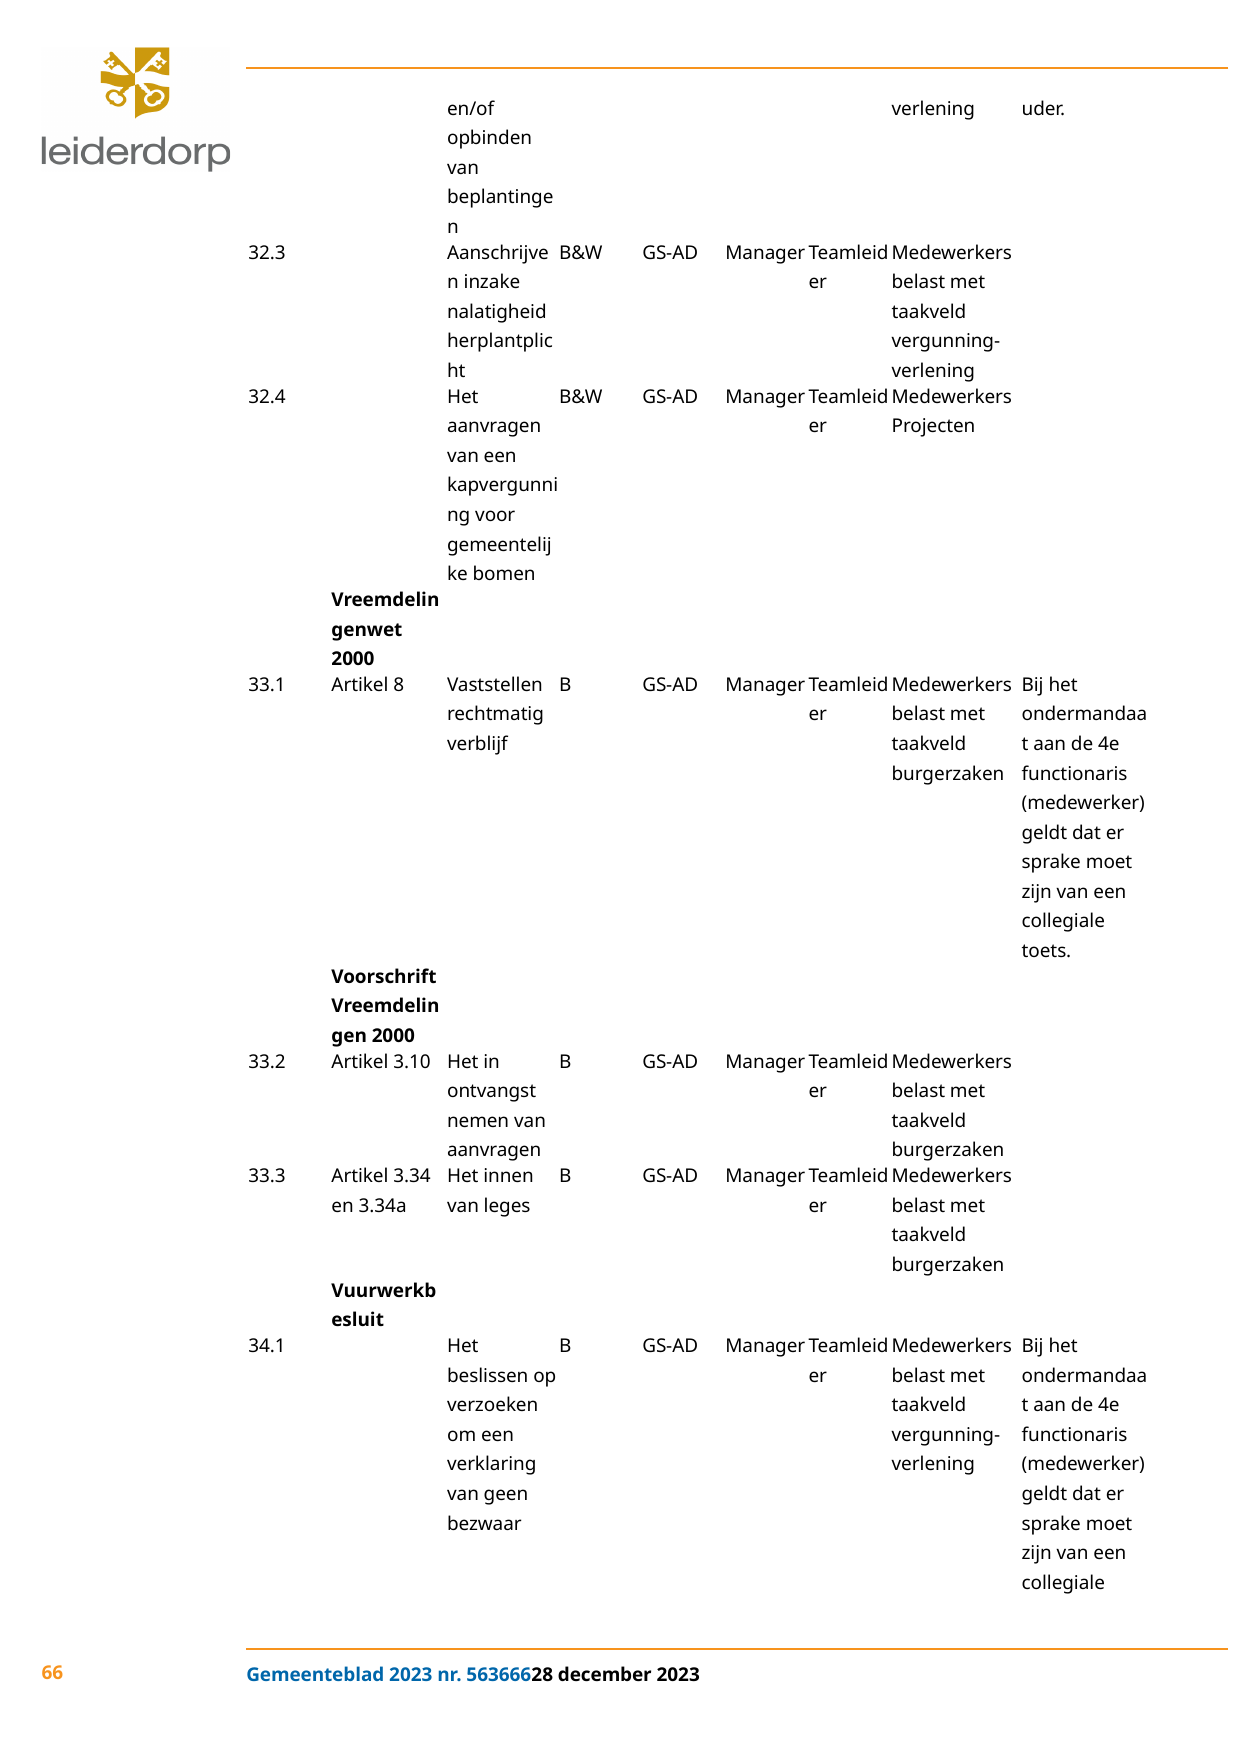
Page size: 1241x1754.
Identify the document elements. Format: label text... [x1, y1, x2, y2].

table_cell Manager [725, 1332, 808, 1594]
table_cell Teamleider [808, 1048, 891, 1162]
table_cell [1021, 239, 1152, 383]
table_cell Aanschrijven inzake nalatigheid herplantplicht [447, 239, 559, 383]
table_cell [1021, 383, 1152, 586]
table_cell GS-AD [642, 1332, 725, 1594]
table_cell [559, 586, 642, 671]
table_cell B&W [559, 239, 642, 383]
table_cell [559, 95, 642, 239]
table_cell Manager [725, 239, 808, 383]
table_cell [248, 586, 331, 671]
table_cell [1021, 1277, 1152, 1332]
table_cell [1021, 1048, 1152, 1162]
table_cell 34.1 [248, 1332, 331, 1594]
table_cell [331, 95, 447, 239]
table_cell B&W [559, 383, 642, 586]
table_cell verlening [891, 95, 1021, 239]
table_cell [1021, 963, 1152, 1048]
table_cell Teamleider [808, 671, 891, 963]
table_cell [808, 586, 891, 671]
table_cell Manager [725, 383, 808, 586]
table_cell Manager [725, 1163, 808, 1277]
table_cell Artikel 3.34 en 3.34a [331, 1163, 447, 1277]
table_cell 33.1 [248, 671, 331, 963]
table_cell Medewerkers belast met taakveld burgerzaken [891, 671, 1021, 963]
table_cell Artikel 3.10 [331, 1048, 447, 1162]
table_cell Artikel 8 [331, 671, 447, 963]
table_cell 33.3 [248, 1163, 331, 1277]
table_cell [248, 95, 331, 239]
table_cell [331, 1332, 447, 1594]
table_cell GS-AD [642, 383, 725, 586]
table_cell Teamleider [808, 383, 891, 586]
table_cell [642, 95, 725, 239]
table_cell [808, 95, 891, 239]
table_cell [1021, 1163, 1152, 1277]
table_cell [447, 1277, 559, 1332]
table_cell Medewerkers belast met taakveld burgerzaken [891, 1163, 1021, 1277]
table_cell Het innen van leges [447, 1163, 559, 1277]
table_cell GS-AD [642, 239, 725, 383]
table_cell [808, 1277, 891, 1332]
table_cell [725, 95, 808, 239]
table_cell [725, 1277, 808, 1332]
table_cell Het aanvragen van een kapvergunning voor gemeentelijke bomen [447, 383, 559, 586]
table_cell GS-AD [642, 1163, 725, 1277]
table_cell B [559, 671, 642, 963]
table_cell [891, 586, 1021, 671]
table_cell [891, 963, 1021, 1048]
table_cell 33.2 [248, 1048, 331, 1162]
table_cell [248, 1277, 331, 1332]
table_cell [331, 383, 447, 586]
table_cell 32.4 [248, 383, 331, 586]
table_cell Vaststellen rechtmatig verblijf [447, 671, 559, 963]
table_cell Medewerkers Projecten [891, 383, 1021, 586]
table_cell Teamleider [808, 1332, 891, 1594]
table_cell B [559, 1163, 642, 1277]
table_cell [725, 963, 808, 1048]
table_cell Bij het ondermandaat aan de 4e functionaris (medewerker) geldt dat er sprake moet zijn van een collegiale toets. [1021, 671, 1152, 963]
table_cell Teamleider [808, 1163, 891, 1277]
table_cell Vuurwerkbesluit [331, 1277, 447, 1332]
table_cell B [559, 1332, 642, 1594]
table_cell Medewerkers belast met taakveld vergunning-verlening [891, 1332, 1021, 1594]
table_cell [331, 239, 447, 383]
table_cell en/of opbinden van beplantingen [447, 95, 559, 239]
table_cell uder. [1021, 95, 1152, 239]
table_cell [808, 963, 891, 1048]
table_cell [725, 586, 808, 671]
table_cell Manager [725, 671, 808, 963]
table_cell [248, 963, 331, 1048]
table_cell [891, 1277, 1021, 1332]
table_cell Manager [725, 1048, 808, 1162]
table_cell Vreemdelingenwet 2000 [331, 586, 447, 671]
table_cell Het in ontvangst nemen van aanvragen [447, 1048, 559, 1162]
table_cell GS-AD [642, 671, 725, 963]
table_cell B [559, 1048, 642, 1162]
table_cell [559, 1277, 642, 1332]
table_cell [642, 1277, 725, 1332]
table_cell [447, 963, 559, 1048]
table_cell 32.3 [248, 239, 331, 383]
table_cell [447, 586, 559, 671]
table_cell Bij het ondermandaat aan de 4e functionaris (medewerker) geldt dat er sprake moet zijn van een collegiale [1021, 1332, 1152, 1594]
table_cell [559, 963, 642, 1048]
table_cell GS-AD [642, 1048, 725, 1162]
table_cell Medewerkers belast met taakveld burgerzaken [891, 1048, 1021, 1162]
table_cell Teamleider [808, 239, 891, 383]
table_cell [1021, 586, 1152, 671]
picture [41, 47, 231, 172]
table_cell Voorschrift Vreemdelingen 2000 [331, 963, 447, 1048]
table_cell [642, 963, 725, 1048]
table_cell Medewerkers belast met taakveld vergunning-verlening [891, 239, 1021, 383]
table_cell Het beslissen op verzoeken om een verklaring van geen bezwaar [447, 1332, 559, 1594]
table_cell [642, 586, 725, 671]
